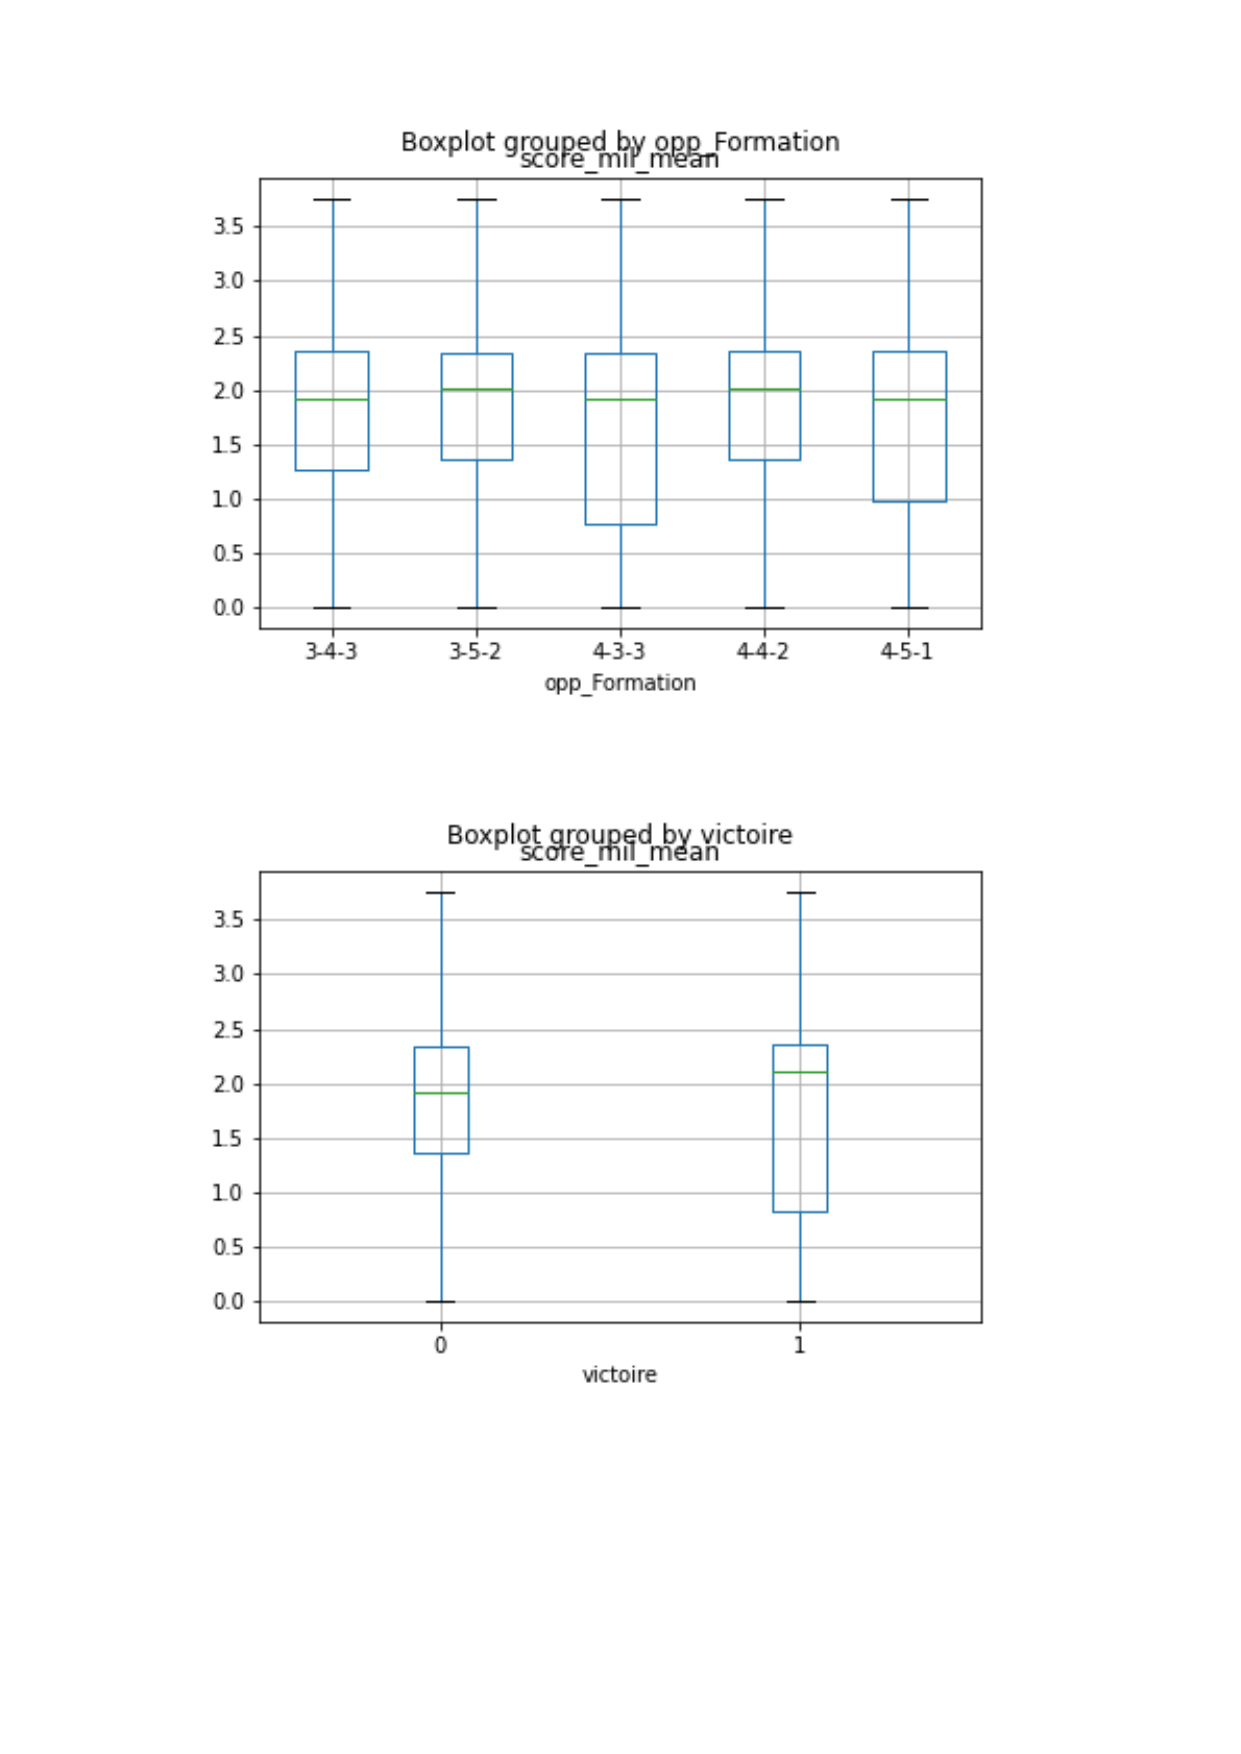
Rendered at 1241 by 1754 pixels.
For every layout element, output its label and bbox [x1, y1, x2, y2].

picture [170, 118, 1071, 718]
picture [170, 811, 1071, 1412]
